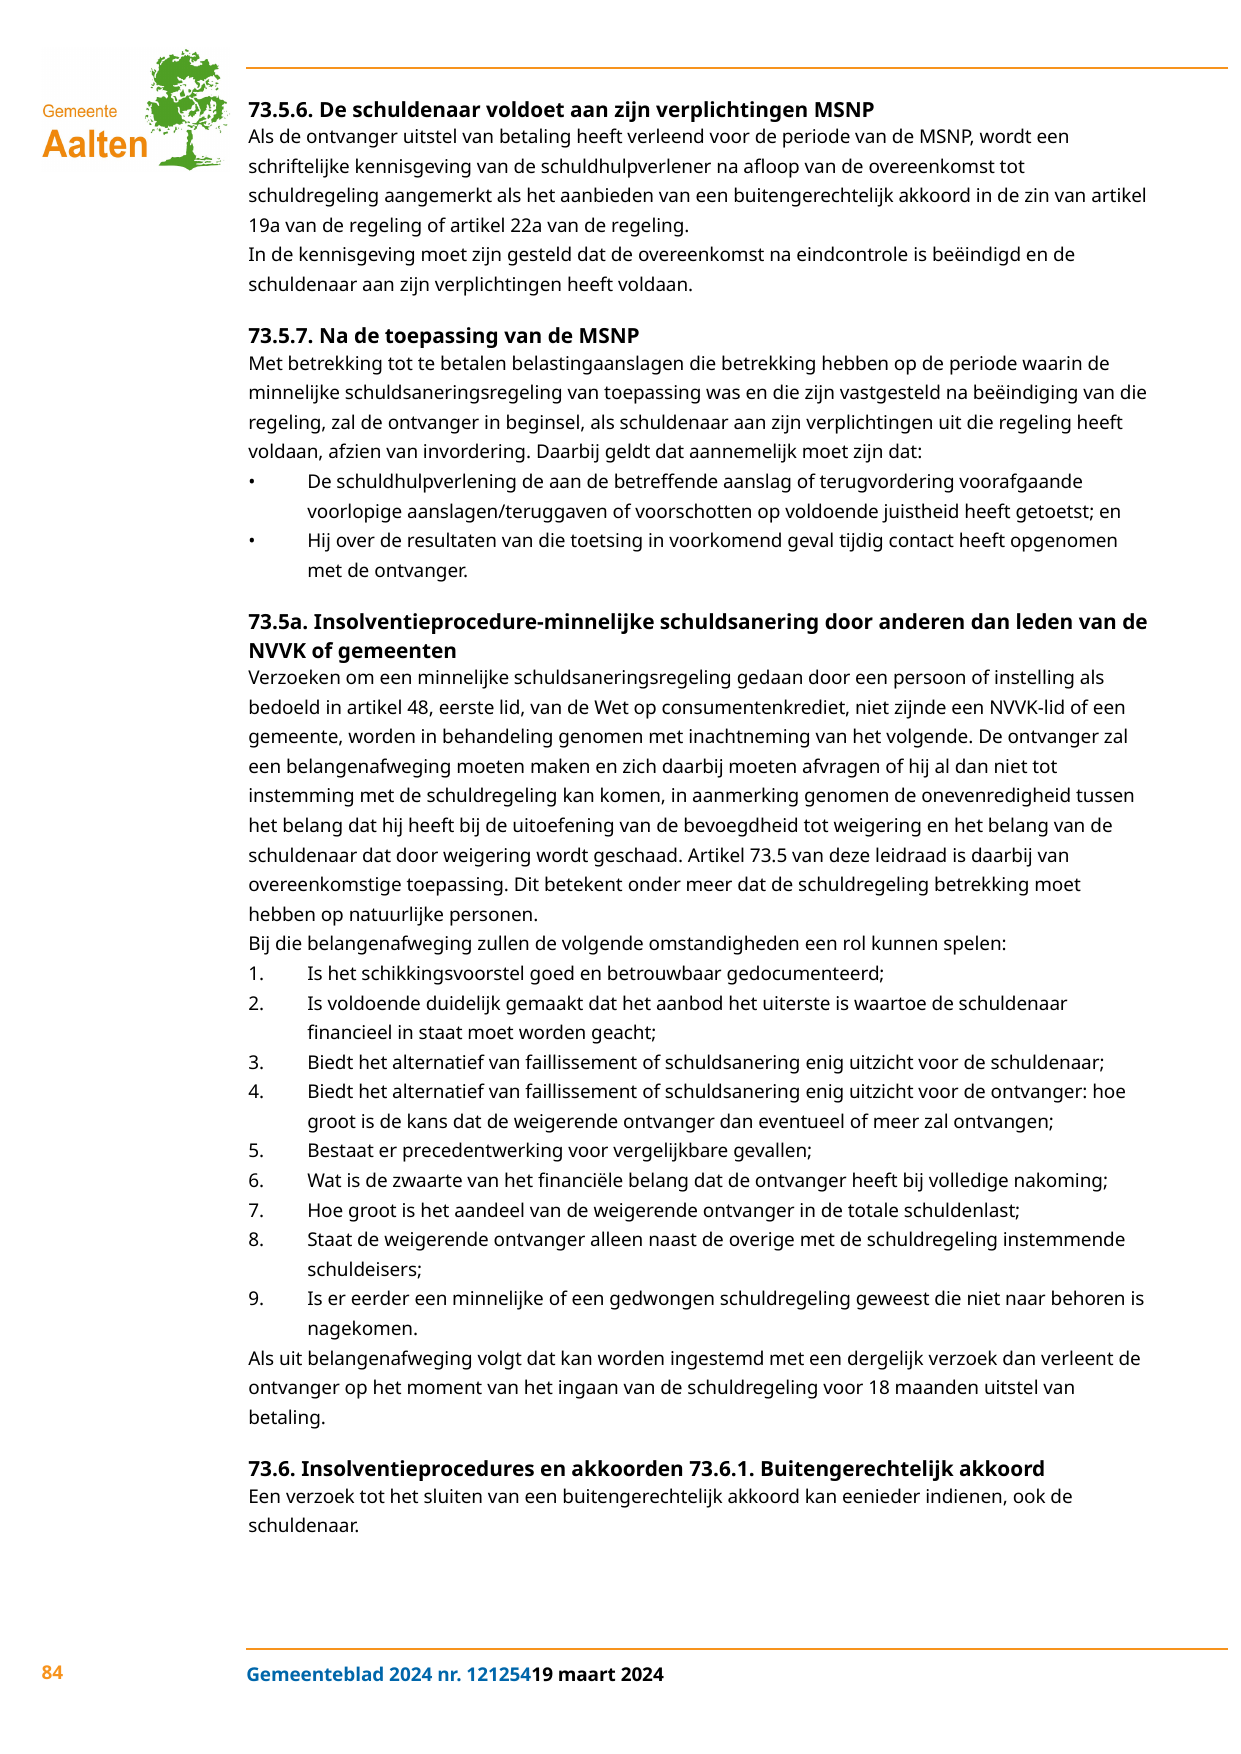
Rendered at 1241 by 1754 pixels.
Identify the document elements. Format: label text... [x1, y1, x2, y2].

list De schuldhulpverlening de aan de betreffende aanslag of terugvordering voorafgaande voorlopige aanslagen/teruggaven of voorschotten op voldoende juistheid heeft getoetst; en [248, 468, 1152, 524]
list Is er eerder een minnelijke of een gedwongen schuldregeling geweest die niet naar behoren is nagekomen. [248, 1286, 1152, 1341]
list Hoe groot is het aandeel van de weigerende ontvanger in de totale schuldenlast; [248, 1197, 1152, 1223]
text Een verzoek tot het sluiten van een buitengerechtelijk akkoord kan eenieder indienen, ook de schuldenaar. [248, 1483, 1152, 1538]
list Wat is de zwaarte van het financiële belang dat de ontvanger heeft bij volledige nakoming; [248, 1167, 1152, 1193]
list Biedt het alternatief van faillissement of schuldsanering enig uitzicht voor de ontvanger: hoe groot is de kans dat de weigerende ontvanger dan eventueel of meer zal ontvangen; [248, 1078, 1152, 1134]
text In de kennisgeving moet zijn gesteld dat de overeenkomst na eindcontrole is beëindigd en de schuldenaar aan zijn verplichtingen heeft voldaan. [248, 242, 1152, 297]
list Bestaat er precedentwerking voor vergelijkbare gevallen; [248, 1138, 1152, 1163]
text Met betrekking tot te betalen belastingaanslagen die betrekking hebben op de periode waarin de minnelijke schuldsaneringsregeling van toepassing was en die zijn vastgesteld na beëindiging van die regeling, zal de ontvanger in beginsel, als schuldenaar aan zijn verplichtingen uit die regeling heeft voldaan, afzien van invordering. Daarbij geldt dat aannemelijk moet zijn dat: [248, 350, 1152, 464]
list Staat de weigerende ontvanger alleen naast de overige met de schuldregeling instemmende schuldeisers; [248, 1226, 1152, 1282]
text 73.5.6. De schuldenaar voldoet aan zijn verplichtingen MSNP [248, 95, 1152, 123]
list Is het schikkingsvoorstel goed en betrouwbaar gedocumenteerd; [248, 960, 1152, 986]
list Biedt het alternatief van faillissement of schuldsanering enig uitzicht voor de schuldenaar; [248, 1049, 1152, 1075]
text Bij die belangenafweging zullen de volgende omstandigheden een rol kunnen spelen: [248, 931, 1152, 956]
text Als de ontvanger uitstel van betaling heeft verleend voor de periode van de MSNP, wordt een schriftelijke kennisgeving van de schuldhulpverlener na afloop van de overeenkomst tot schuldregeling aangemerkt als het aanbieden van een buitengerechtelijk akkoord in de zin van artikel 19a van de regeling of artikel 22a van de regeling. [248, 123, 1152, 238]
picture [41, 47, 231, 172]
text 73.6. Insolventieprocedures en akkoorden 73.6.1. Buitengerechtelijk akkoord [248, 1454, 1152, 1483]
text 73.5.7. Na de toepassing van de MSNP [248, 322, 1152, 350]
text 73.5a. Insolventieprocedure-minnelijke schuldsanering door anderen dan leden van de NVVK of gemeenten [248, 607, 1152, 664]
text Als uit belangenafweging volgt dat kan worden ingestemd met een dergelijk verzoek dan verleent de ontvanger op het moment van het ingaan van de schuldregeling voor 18 maanden uitstel van betaling. [248, 1345, 1152, 1430]
text Verzoeken om een minnelijke schuldsaneringsregeling gedaan door een persoon of instelling als bedoeld in artikel 48, eerste lid, van de Wet op consumentenkrediet, niet zijnde een NVVK-lid of een gemeente, worden in behandeling genomen met inachtneming van het volgende. De ontvanger zal een belangenafweging moeten maken en zich daarbij moeten afvragen of hij al dan niet tot instemming met de schuldregeling kan komen, in aanmerking genomen de onevenredigheid tussen het belang dat hij heeft bij de uitoefening van de bevoegdheid tot weigering en het belang van de schuldenaar dat door weigering wordt geschaad. Artikel 73.5 van deze leidraad is daarbij van overeenkomstige toepassing. Dit betekent onder meer dat de schuldregeling betrekking moet hebben op natuurlijke personen. [248, 664, 1152, 927]
list Is voldoende duidelijk gemaakt dat het aanbod het uiterste is waartoe de schuldenaar financieel in staat moet worden geacht; [248, 990, 1152, 1045]
list Hij over de resultaten van die toetsing in voorkomend geval tijdig contact heeft opgenomen met de ontvanger. [248, 527, 1152, 583]
